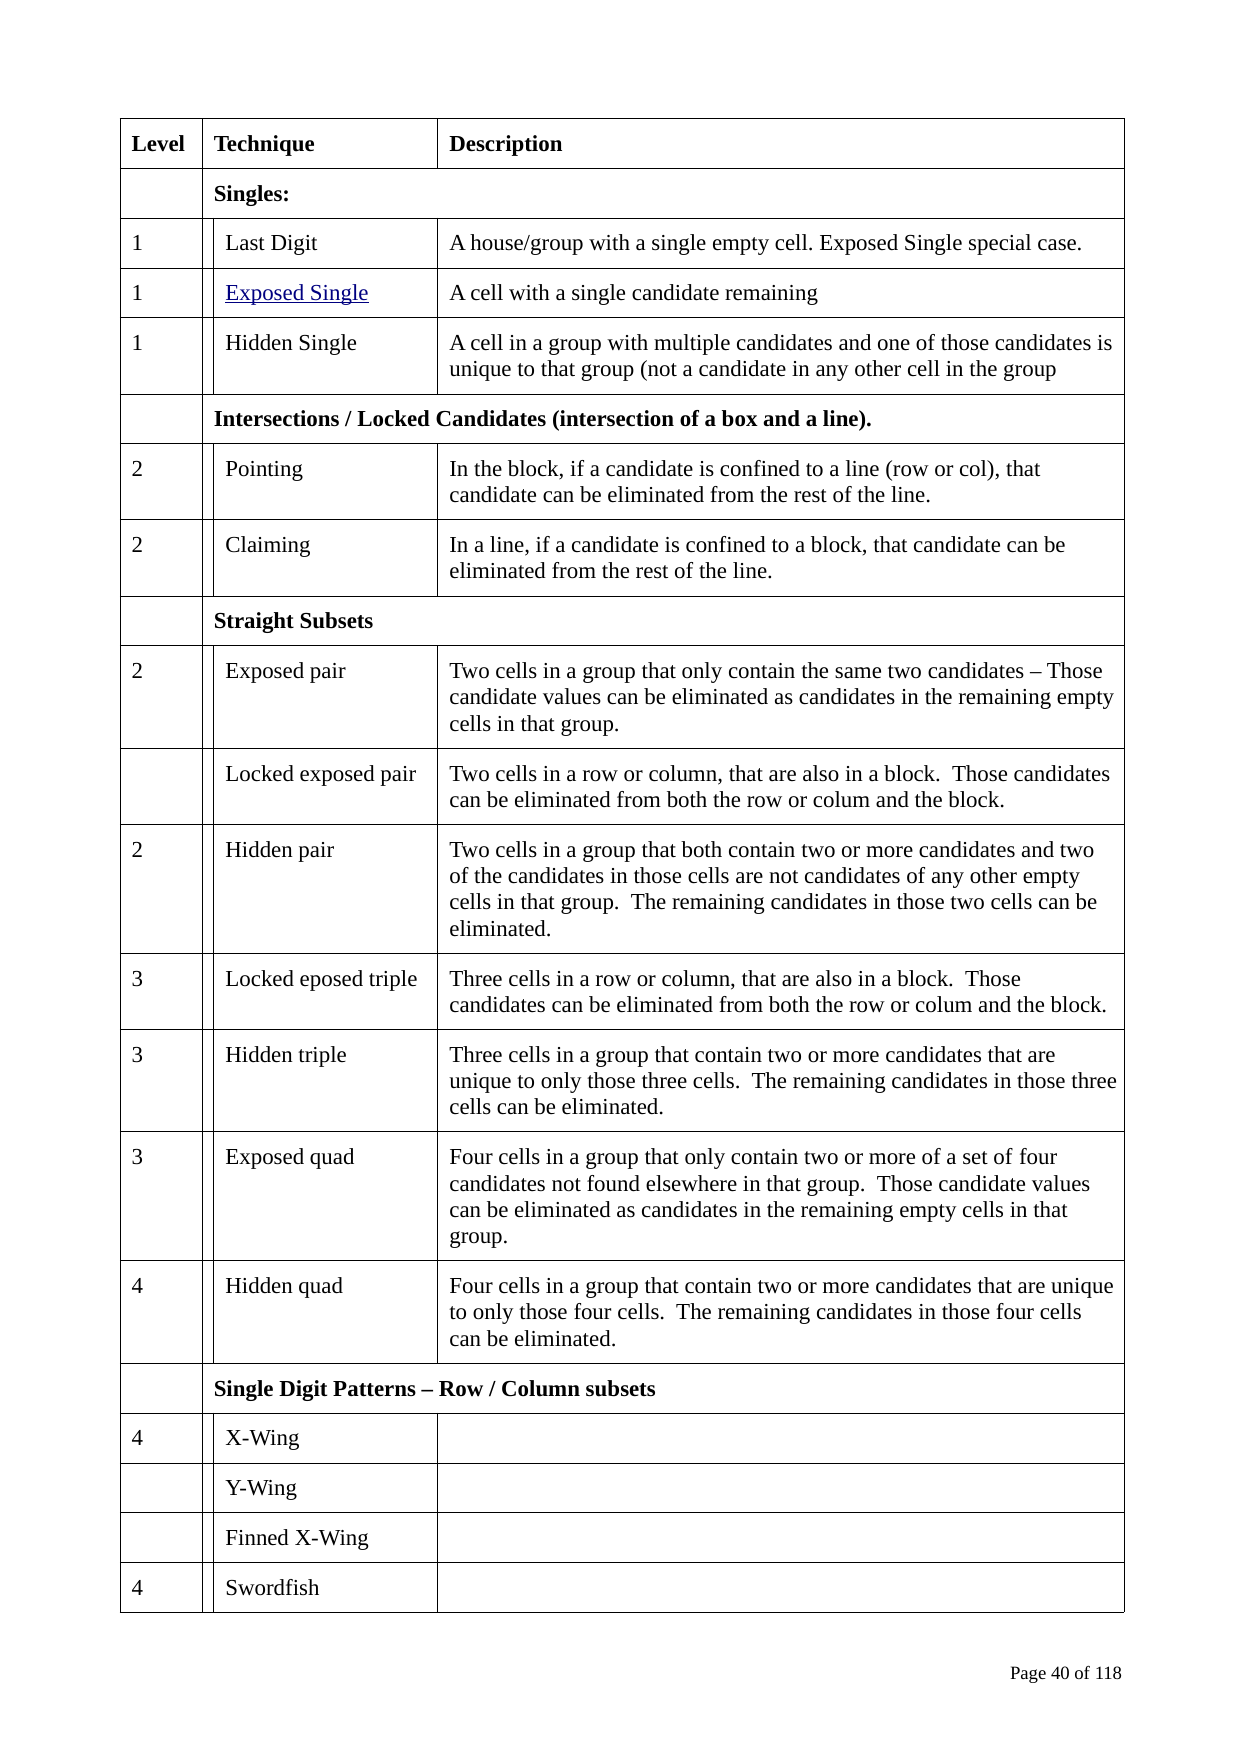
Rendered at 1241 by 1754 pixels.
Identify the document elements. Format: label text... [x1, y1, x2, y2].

table_cell In the block, if a candidate is confined to a line (row or col), that candidate can be eliminated from the rest of the line. [438, 444, 1124, 519]
table_cell Exposed pair [214, 646, 437, 748]
table_cell Four cells in a group that contain two or more candidates that are unique to only those four cells. The remaining candidates in those four cells can be eliminated. [438, 1261, 1124, 1363]
table_cell A cell with a single candidate remaining [438, 269, 1124, 317]
table_cell [203, 1132, 213, 1260]
table_cell A house/group with a single empty cell. Exposed Single special case. [438, 219, 1124, 267]
table_cell 4 [121, 1414, 202, 1462]
table_cell 3 [121, 1132, 202, 1260]
table_cell 3 [121, 954, 202, 1029]
table_cell Three cells in a group that contain two or more candidates that are unique to only those three cells. The remaining candidates in those three cells can be eliminated. [438, 1030, 1124, 1131]
table_cell Three cells in a row or column, that are also in a block. Those candidates can be eliminated from both the row or colum and the block. [438, 954, 1124, 1029]
table_cell [121, 1513, 202, 1562]
table_cell [121, 1464, 202, 1512]
table_cell A cell in a group with multiple candidates and one of those candidates is unique to that group (not a candidate in any other cell in the group [438, 318, 1124, 393]
table_cell [203, 219, 213, 267]
table_cell [203, 646, 213, 748]
table_cell 2 [121, 520, 202, 596]
table_cell [121, 169, 202, 218]
table_cell 4 [121, 1261, 202, 1363]
table_header Description [438, 119, 1124, 168]
table_cell 4 [121, 1563, 202, 1612]
table_cell Exposed Single [214, 269, 437, 317]
table_cell [438, 1414, 1124, 1462]
table_cell Intersections / Locked Candidates (intersection of a box and a line). [203, 395, 1124, 443]
table_cell [203, 318, 213, 393]
table_cell [438, 1464, 1124, 1512]
table_cell Locked exposed pair [214, 749, 437, 824]
table_cell 1 [121, 318, 202, 393]
table_header Technique [203, 119, 437, 168]
table_cell Hidden triple [214, 1030, 437, 1131]
table_cell [121, 749, 202, 824]
table_cell Exposed quad [214, 1132, 437, 1260]
table_cell 1 [121, 219, 202, 267]
table_cell [121, 395, 202, 443]
table_cell [203, 749, 213, 824]
table_cell 1 [121, 269, 202, 317]
table_cell Swordfish [214, 1563, 437, 1612]
table_cell [203, 954, 213, 1029]
table_header Level [121, 119, 202, 168]
table_cell In a line, if a candidate is confined to a block, that candidate can be eliminated from the rest of the line. [438, 520, 1124, 596]
table_cell 2 [121, 444, 202, 519]
table_cell [203, 1414, 213, 1462]
table_cell Finned X-Wing [214, 1513, 437, 1562]
table_cell Hidden quad [214, 1261, 437, 1363]
table_cell Hidden pair [214, 825, 437, 953]
table_cell [438, 1513, 1124, 1562]
table_cell Locked eposed triple [214, 954, 437, 1029]
table_cell [121, 1364, 202, 1413]
table_cell Pointing [214, 444, 437, 519]
table_cell Straight Subsets [203, 597, 1124, 645]
table_cell Two cells in a group that both contain two or more candidates and two of the candidates in those cells are not candidates of any other empty cells in that group. The remaining candidates in those two cells can be eliminated. [438, 825, 1124, 953]
table_cell [203, 1464, 213, 1512]
table_cell [203, 1563, 213, 1612]
table_cell Claiming [214, 520, 437, 596]
table_cell [203, 1513, 213, 1562]
table_cell Two cells in a row or column, that are also in a block. Those candidates can be eliminated from both the row or colum and the block. [438, 749, 1124, 824]
table_cell [438, 1563, 1124, 1612]
table_cell [203, 1030, 213, 1131]
table_cell Two cells in a group that only contain the same two candidates – Those candidate values can be eliminated as candidates in the remaining empty cells in that group. [438, 646, 1124, 748]
table_cell 2 [121, 646, 202, 748]
table_cell 3 [121, 1030, 202, 1131]
table_cell Y-Wing [214, 1464, 437, 1512]
table_cell Singles: [203, 169, 1124, 218]
table_cell Four cells in a group that only contain two or more of a set of four candidates not found elsewhere in that group. Those candidate values can be eliminated as candidates in the remaining empty cells in that group. [438, 1132, 1124, 1260]
table_cell [203, 269, 213, 317]
table_cell [203, 520, 213, 596]
table_cell [203, 1261, 213, 1363]
table_cell X-Wing [214, 1414, 437, 1462]
table_cell Single Digit Patterns – Row / Column subsets [203, 1364, 1124, 1413]
table_cell Last Digit [214, 219, 437, 267]
table_cell [121, 597, 202, 645]
table_cell [203, 825, 213, 953]
table_cell Hidden Single [214, 318, 437, 393]
table_cell 2 [121, 825, 202, 953]
table_cell [203, 444, 213, 519]
